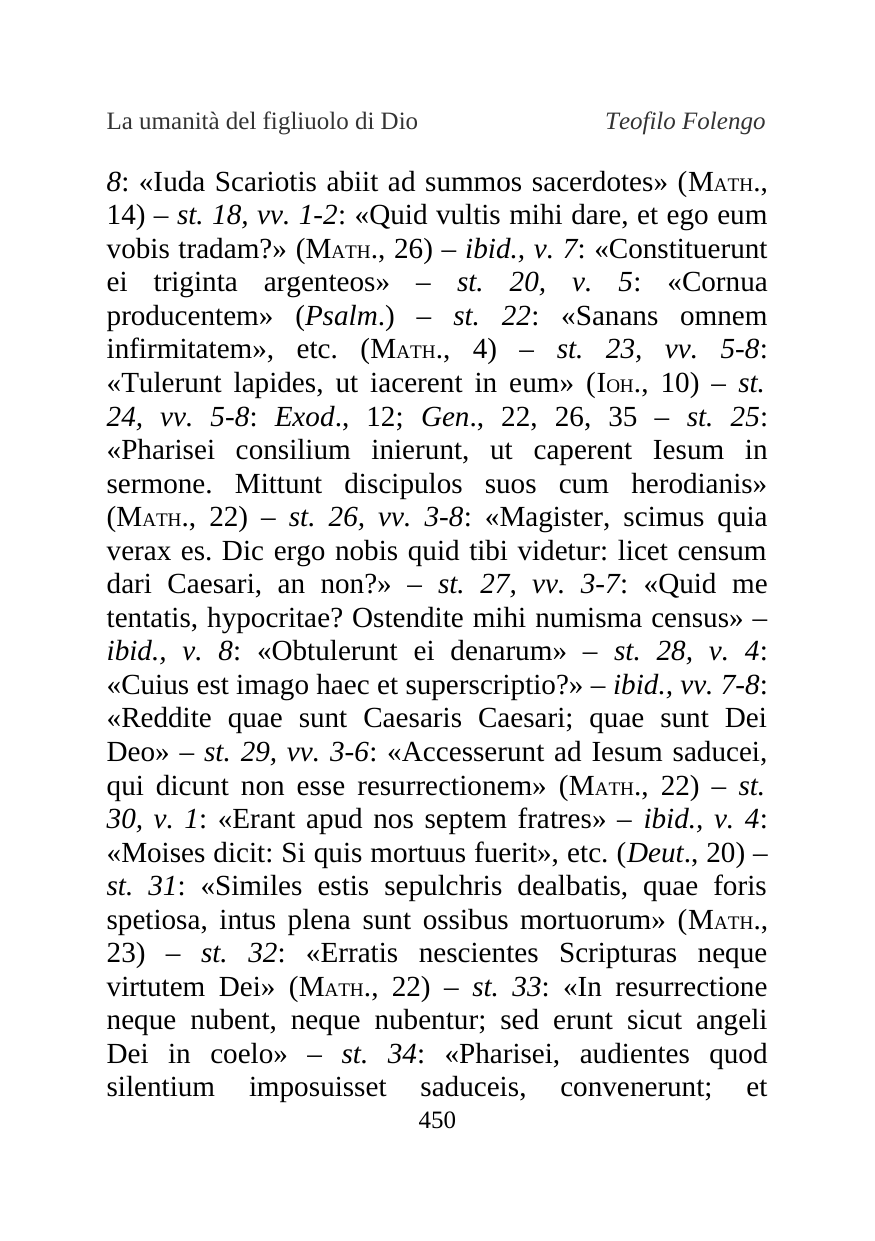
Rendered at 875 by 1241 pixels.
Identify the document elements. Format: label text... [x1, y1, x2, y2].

text 8: «Iuda Scariotis abiit ad summos sacerdotes» (Math., 14) – st. 18, vv. 1-2: «Quid vultis mihi dare, et ego eum vobis tradam?» (Math., 26) – ibid., v. 7: «Constituerunt ei triginta argenteos» – st. 20, v. 5: «Cornua producentem» (Psalm.) – st. 22: «Sanans omnem infirmitatem», etc. (Math., 4) – st. 23, vv. 5-8: «Tulerunt lapides, ut iacerent in eum» (Ioh., 10) – st. 24, vv. 5-8: Exod., 12; Gen., 22, 26, 35 – st. 25: «Pharisei consilium inierunt, ut caperent Iesum in sermone. Mittunt discipulos suos cum herodianis» (Math., 22) – st. 26, vv. 3-8: «Magister, scimus quia verax es. Dic ergo nobis quid tibi videtur: licet censum dari Caesari, an non?» – st. 27, vv. 3-7: «Quid me tentatis, hypocritae? Ostendite mihi numisma census» – ibid., v. 8: «Obtulerunt ei denarum» – st. 28, v. 4: «Cuius est imago haec et superscriptio?» – ibid., vv. 7-8: «Reddite quae sunt Caesaris Caesari; quae sunt Dei Deo» – st. 29, vv. 3-6: «Accesserunt ad Iesum saducei, qui dicunt non esse resurrectionem» (Math., 22) – st. 30, v. 1: «Erant apud nos septem fratres» – ibid., v. 4: «Moises dicit: Si quis mortuus fuerit», etc. (Deut., 20) – st. 31: «Similes estis sepulchris dealbatis, quae foris spetiosa, intus plena sunt ossibus mortuorum» (Math., 23) – st. 32: «Erratis nescientes Scripturas neque virtutem Dei» (Math., 22) – st. 33: «In resurrectione neque nubent, neque nubentur; sed erunt sicut angeli Dei in coelo» – st. 34: «Pharisei, audientes quod silentium imposuisset saduceis, convenerunt; et [106, 164, 768, 1103]
